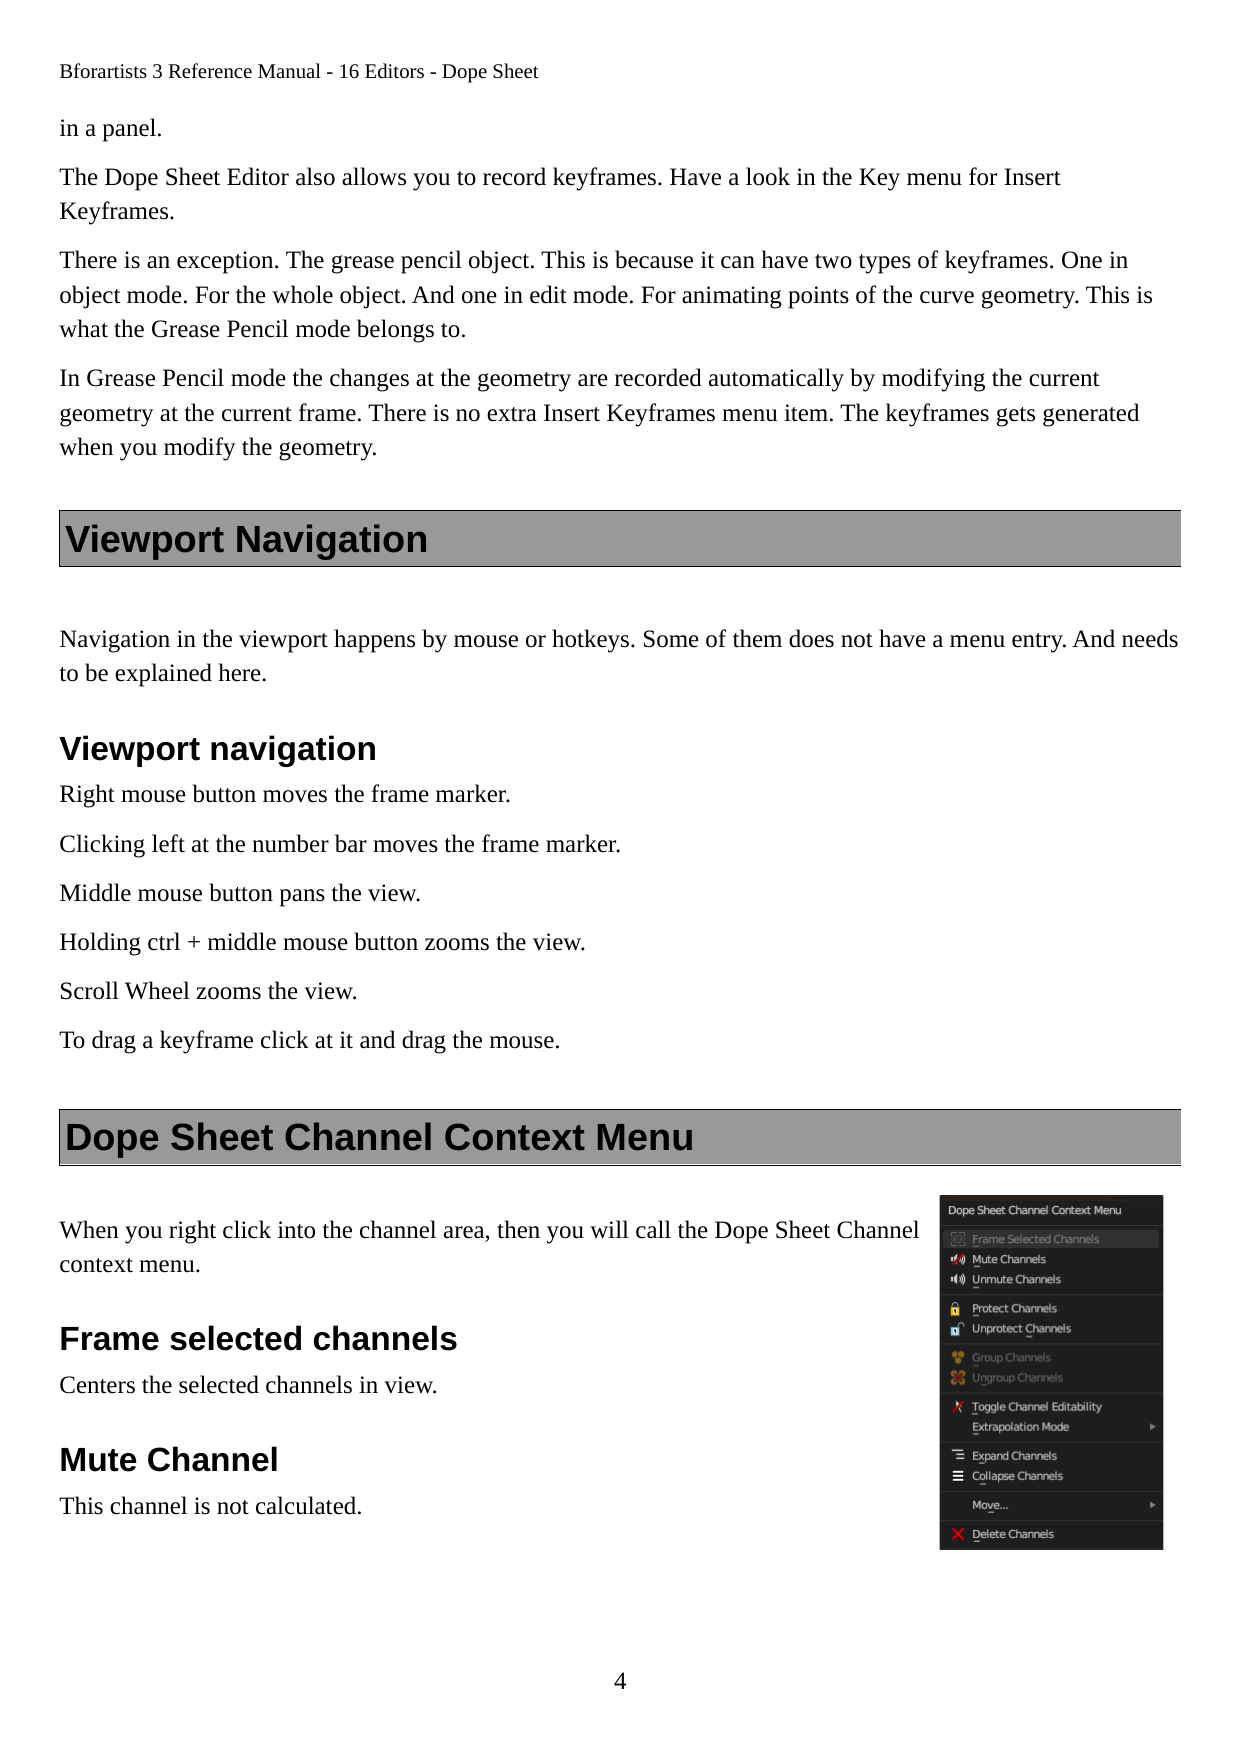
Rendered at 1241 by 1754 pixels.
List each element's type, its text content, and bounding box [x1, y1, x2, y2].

subtitle [1164, 1440, 1181, 1479]
text Navigation in the viewport happens by mouse or hotkeys. Some of them does not have a menu entry. And needs to be explained here. [59, 624, 1181, 687]
subtitle Viewport navigation [59, 728, 1181, 767]
table_header Viewport Navigation [60, 511, 1181, 566]
subtitle [1164, 1319, 1181, 1358]
text in a panel. [59, 113, 1181, 141]
text Scroll Wheel zooms the view. [59, 976, 1181, 1004]
text There is an exception. The grease pencil object. This is because it can have two types of keyframes. One in object mode. For the whole object. And one in edit mode. For animating points of the curve geometry. This is what the Grease Pencil mode belongs to. [59, 245, 1181, 343]
text When you right click into the channel area, then you will call the Dope Sheet Channel context menu. [59, 1215, 939, 1278]
text The Dope Sheet Editor also allows you to record keyframes. Have a look in the Key menu for Insert Keyframes. [59, 162, 1181, 225]
table_header Dope Sheet Channel Context Menu [60, 1110, 1181, 1164]
text Clicking left at the number bar moves the frame marker. [59, 829, 1181, 857]
picture [939, 1195, 1164, 1550]
text Middle mouse button pans the view. [59, 878, 1181, 906]
text This channel is not calculated. [59, 1491, 939, 1520]
text Centers the selected channels in view. [59, 1370, 939, 1399]
text Right mouse button moves the frame marker. [59, 779, 1181, 808]
text In Grease Pencil mode the changes at the geometry are recorded automatically by modifying the current geometry at the current frame. There is no extra Insert Keyframes menu item. The keyframes gets generated when you modify the geometry. [59, 363, 1181, 461]
text To drag a keyframe click at it and drag the mouse. [59, 1025, 1181, 1054]
subtitle Mute Channel [59, 1440, 939, 1479]
subtitle Frame selected channels [59, 1319, 939, 1358]
text Holding ctrl + middle mouse button zooms the view. [59, 927, 1181, 956]
